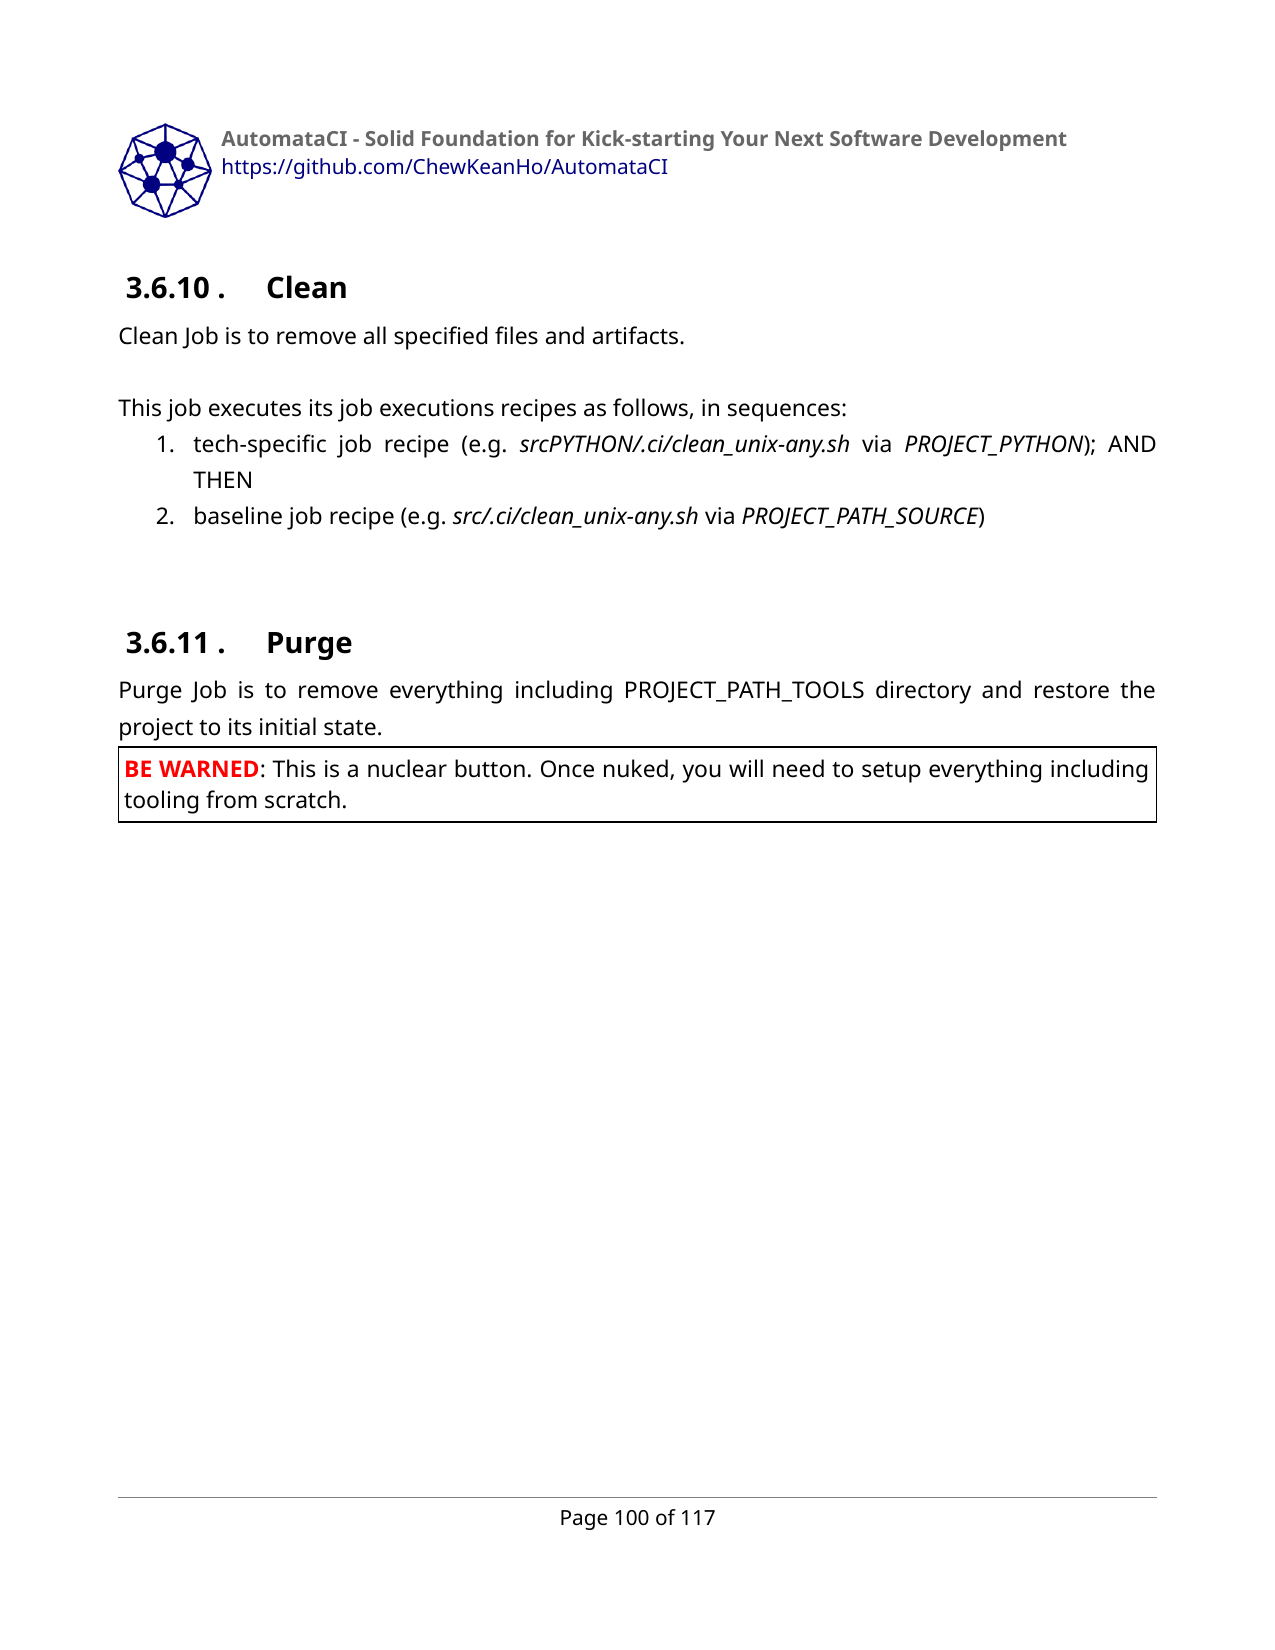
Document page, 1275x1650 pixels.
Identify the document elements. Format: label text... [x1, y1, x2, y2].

text Clean Job is to remove all specified files and artifacts. [118, 320, 1157, 351]
list tech-specific job recipe (e.g. srcPYTHON/.ci/clean_unix-any.sh via PROJECT_PYTHON); AND THEN [156, 428, 1157, 495]
text This job executes its job executions recipes as follows, in sequences: [118, 392, 1157, 423]
subtitle Purge [118, 622, 1157, 662]
picture [118, 123, 212, 218]
subtitle Clean [118, 267, 1157, 307]
text Purge Job is to remove everything including PROJECT_PATH_TOOLS directory and restore the project to its initial state. [118, 674, 1157, 742]
list baseline job recipe (e.g. src/.ci/clean_unix-any.sh via PROJECT_PATH_SOURCE) [156, 499, 1157, 531]
table_header BE WARNED: This is a nuclear button. Once nuked, you will need to setup everything including tooling from scratch. [119, 748, 1156, 821]
